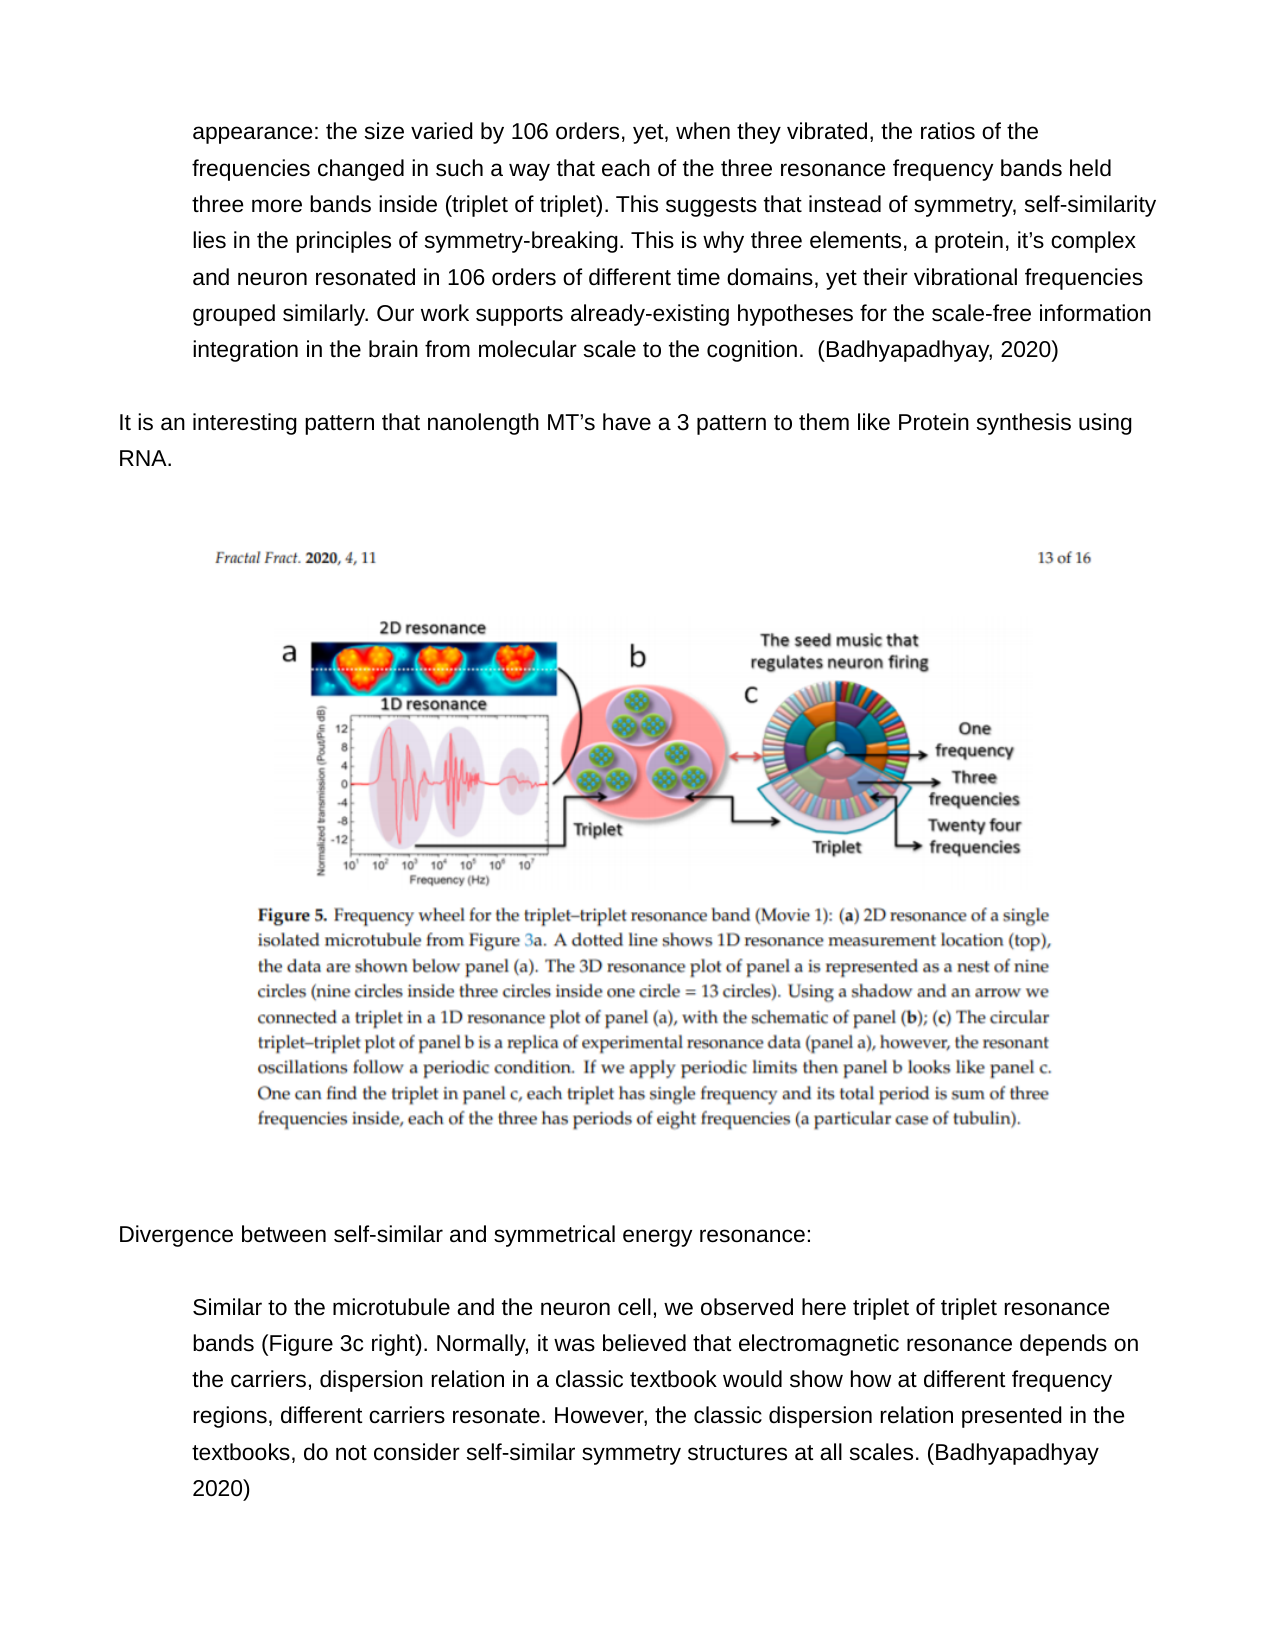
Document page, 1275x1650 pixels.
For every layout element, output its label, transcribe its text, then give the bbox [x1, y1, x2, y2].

text Similar to the microtubule and the neuron cell, we observed here triplet of triplet resonance bands (Figure 3c right). Normally, it was believed that electromagnetic resonance depends on the carriers, dispersion relation in a classic textbook would show how at different frequency regions, different carriers resonate. However, the classic dispersion relation presented in the textbooks, do not consider self-similar symmetry structures at all scales. (Badhyapadhyay 2020) [192, 1293, 1157, 1502]
picture [118, 481, 1157, 1138]
text Divergence between self-similar and symmetrical energy resonance: [118, 1221, 1157, 1247]
text appearance: the size varied by 106 orders, yet, when they vibrated, the ratios of the frequencies changed in such a way that each of the three resonance frequency bands held three more bands inside (triplet of triplet). This suggests that instead of symmetry, self-similarity lies in the principles of symmetry-breaking. This is why three elements, a protein, it’s complex and neuron resonated in 106 orders of different time domains, yet their vibrational frequencies grouped similarly. Our work supports already-existing hypotheses for the scale-free information integration in the brain from molecular scale to the cognition. (Badhyapadhyay, 2020) [192, 118, 1157, 363]
text It is an interesting pattern that nanolength MT’s have a 3 pattern to them like Protein synthesis using RNA. [118, 409, 1157, 472]
